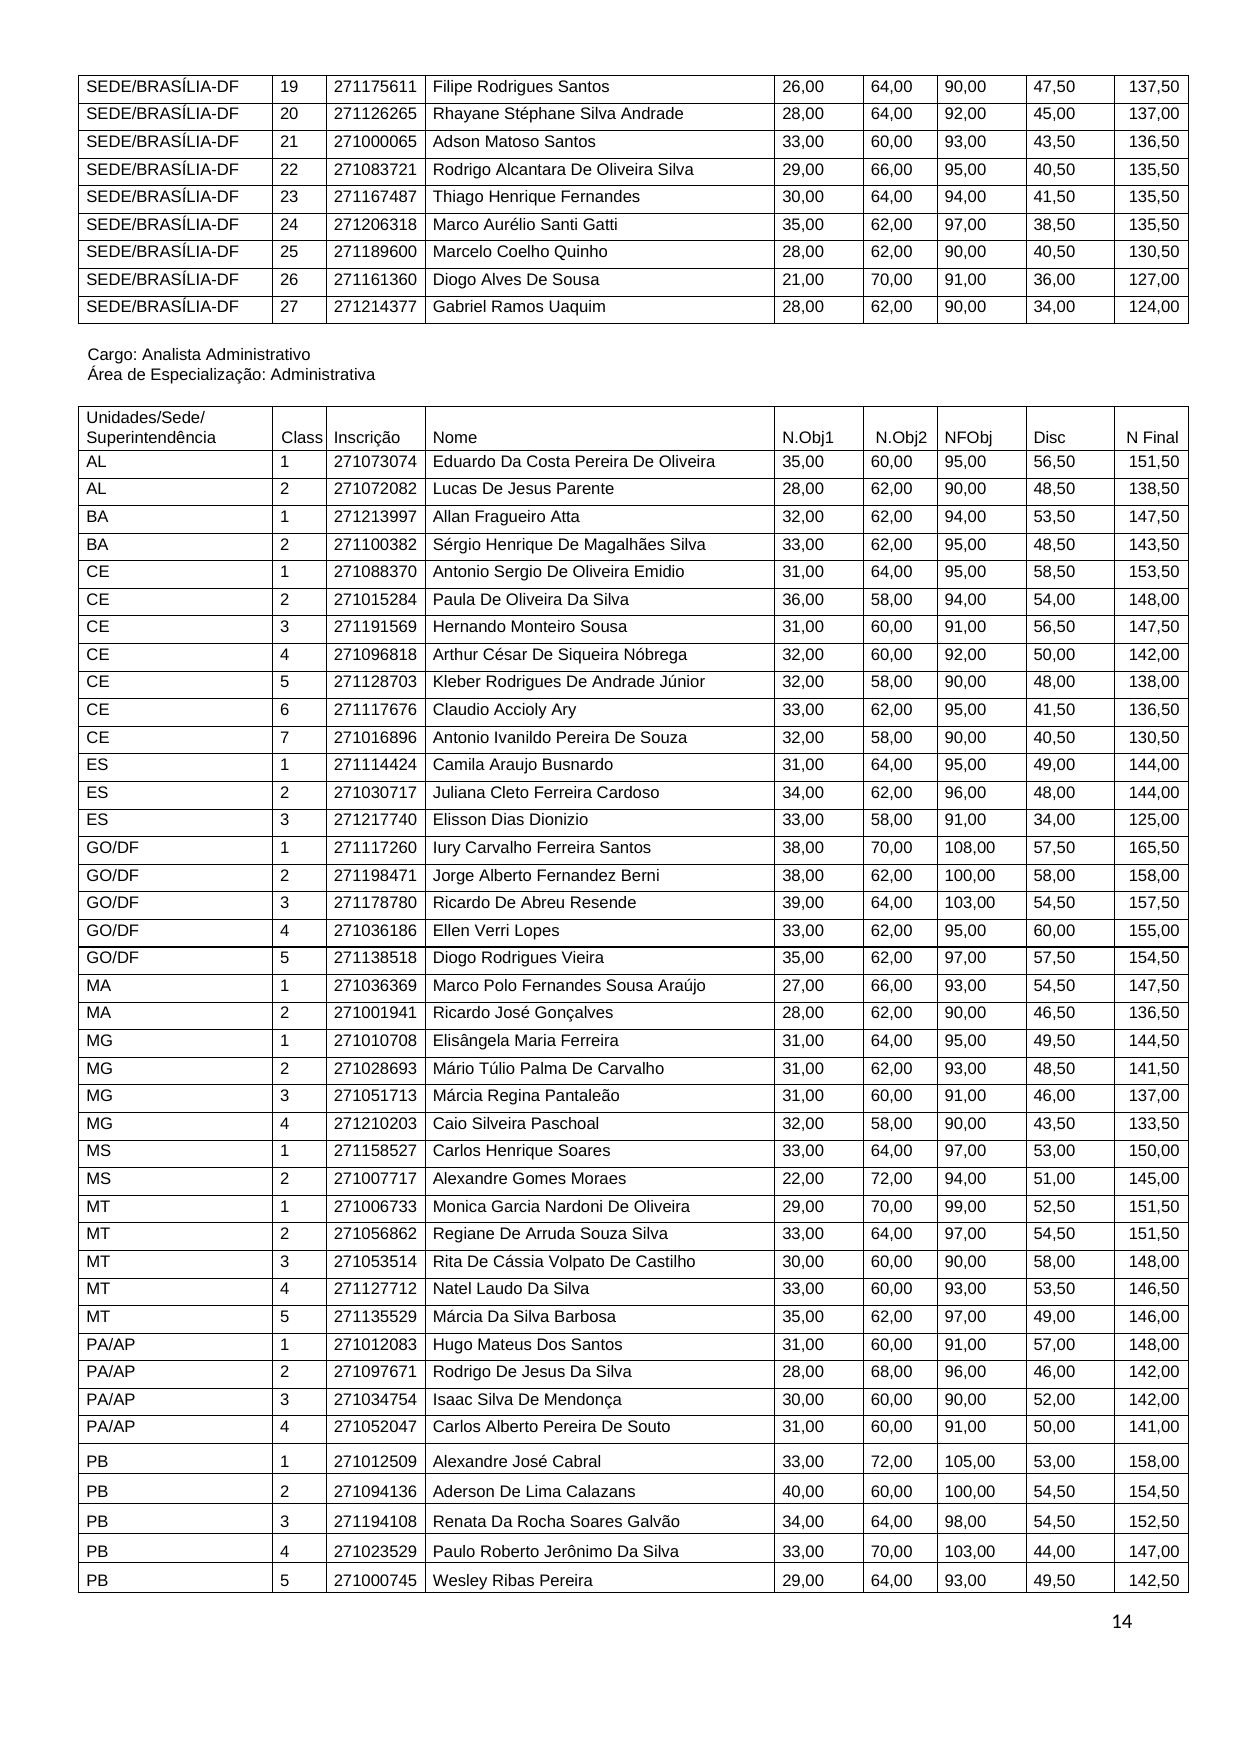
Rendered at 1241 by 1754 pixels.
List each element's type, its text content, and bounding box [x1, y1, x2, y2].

table_cell 158,00 [1115, 1444, 1188, 1473]
table_cell 34,00 [1027, 297, 1114, 323]
table_cell GO/DF [79, 892, 272, 919]
table_cell 50,00 [1027, 1416, 1114, 1443]
table_cell CE [79, 644, 272, 671]
table_cell ES [79, 810, 272, 836]
table_cell MG [79, 1058, 272, 1084]
table_cell SEDE/BRASÍLIA-DF [79, 214, 272, 240]
table_cell Marcelo Coelho Quinho [426, 241, 774, 268]
table_cell GO/DF [79, 865, 272, 891]
table_cell 62,00 [864, 534, 937, 560]
table_cell 62,00 [864, 1058, 937, 1084]
table_cell 155,00 [1115, 920, 1188, 946]
table_cell 90,00 [938, 1251, 1026, 1277]
table_cell 94,00 [938, 506, 1026, 533]
table_cell 33,00 [775, 1223, 863, 1250]
table_cell 95,00 [938, 754, 1026, 781]
table_cell BA [79, 534, 272, 560]
table_cell SEDE/BRASÍLIA-DF [79, 159, 272, 185]
table_cell 271127712 [327, 1279, 425, 1305]
table_cell Carlos Henrique Soares [426, 1141, 774, 1167]
table_cell 100,00 [938, 865, 1026, 891]
table_cell 136,50 [1115, 131, 1188, 158]
table_cell SEDE/BRASÍLIA-DF [79, 76, 272, 102]
table_cell 151,50 [1115, 1223, 1188, 1250]
table_cell 154,50 [1115, 948, 1188, 974]
table_cell 97,00 [938, 948, 1026, 974]
table_cell 70,00 [864, 837, 937, 864]
table_cell 53,50 [1027, 1279, 1114, 1305]
table_cell 31,00 [775, 1030, 863, 1057]
table_cell 96,00 [938, 1361, 1026, 1388]
table_cell 48,00 [1027, 782, 1114, 808]
table_cell 3 [273, 1251, 326, 1277]
table_cell 105,00 [938, 1444, 1026, 1473]
table_cell MT [79, 1251, 272, 1277]
table_cell Marco Polo Fernandes Sousa Araújo [426, 975, 774, 1002]
table_cell 138,00 [1115, 672, 1188, 698]
table_cell 2 [273, 589, 326, 615]
table_cell 66,00 [864, 975, 937, 1002]
table_cell 28,00 [775, 104, 863, 130]
table_cell 141,50 [1115, 1058, 1188, 1084]
table_cell 90,00 [938, 1113, 1026, 1139]
table_cell CE [79, 727, 272, 753]
table_cell 2 [273, 865, 326, 891]
table_cell 52,00 [1027, 1389, 1114, 1415]
table_cell SEDE/BRASÍLIA-DF [79, 131, 272, 158]
table_cell 60,00 [864, 1474, 937, 1503]
table_cell 271128703 [327, 672, 425, 698]
table_cell 271210203 [327, 1113, 425, 1139]
table_cell 7 [273, 727, 326, 753]
table_cell 64,00 [864, 1563, 937, 1592]
table_cell 27 [273, 297, 326, 323]
table_cell 91,00 [938, 269, 1026, 296]
table_cell 94,00 [938, 589, 1026, 615]
table_cell 271083721 [327, 159, 425, 185]
table_cell 93,00 [938, 1563, 1026, 1592]
table_cell 64,00 [864, 1504, 937, 1532]
table_cell 93,00 [938, 1279, 1026, 1305]
table_cell 151,50 [1115, 1196, 1188, 1222]
table_cell ES [79, 754, 272, 781]
table_cell 58,00 [1027, 865, 1114, 891]
table_cell 60,00 [864, 1416, 937, 1443]
table_cell 34,00 [775, 1504, 863, 1532]
table_cell 22 [273, 159, 326, 185]
table_cell 94,00 [938, 1168, 1026, 1195]
table_cell 49,50 [1027, 1563, 1114, 1592]
table_header Inscrição [327, 407, 425, 450]
table_cell 146,50 [1115, 1279, 1188, 1305]
table_cell 271015284 [327, 589, 425, 615]
table_cell 33,00 [775, 1534, 863, 1562]
table_cell 271158527 [327, 1141, 425, 1167]
table_cell 50,00 [1027, 644, 1114, 671]
table_cell Ricardo De Abreu Resende [426, 892, 774, 919]
table_cell 271094136 [327, 1474, 425, 1503]
table_cell 31,00 [775, 1085, 863, 1112]
table_cell 271167487 [327, 186, 425, 213]
table_cell 62,00 [864, 948, 937, 974]
table_cell 4 [273, 1416, 326, 1443]
table_cell 43,50 [1027, 131, 1114, 158]
table_cell 271034754 [327, 1389, 425, 1415]
table_cell 64,00 [864, 186, 937, 213]
table_cell 33,00 [775, 699, 863, 726]
table_cell 92,00 [938, 104, 1026, 130]
table_cell PA/AP [79, 1416, 272, 1443]
table_cell PB [79, 1504, 272, 1532]
table_cell 90,00 [938, 297, 1026, 323]
table_cell MT [79, 1223, 272, 1250]
table_cell Rodrigo Alcantara De Oliveira Silva [426, 159, 774, 185]
table_cell 158,00 [1115, 865, 1188, 891]
table_cell 103,00 [938, 1534, 1026, 1562]
table_cell 90,00 [938, 1389, 1026, 1415]
table_cell 271217740 [327, 810, 425, 836]
table_cell 95,00 [938, 534, 1026, 560]
table_cell Aderson De Lima Calazans [426, 1474, 774, 1503]
table_cell 4 [273, 920, 326, 946]
table_cell 271012083 [327, 1334, 425, 1360]
table_cell 152,50 [1115, 1504, 1188, 1532]
table_cell 49,00 [1027, 754, 1114, 781]
table_cell 1 [273, 975, 326, 1002]
table_cell 144,00 [1115, 782, 1188, 808]
table_cell 127,00 [1115, 269, 1188, 296]
table_cell SEDE/BRASÍLIA-DF [79, 186, 272, 213]
table_cell Alexandre Gomes Moraes [426, 1168, 774, 1195]
table_cell 157,50 [1115, 892, 1188, 919]
table_cell Allan Fragueiro Atta [426, 506, 774, 533]
table_cell 271194108 [327, 1504, 425, 1532]
table_cell 60,00 [864, 1251, 937, 1277]
table_cell 48,50 [1027, 534, 1114, 560]
table_cell 33,00 [775, 1141, 863, 1167]
table_cell SEDE/BRASÍLIA-DF [79, 297, 272, 323]
table_cell 28,00 [775, 241, 863, 268]
table_cell MT [79, 1279, 272, 1305]
table_cell 150,00 [1115, 1141, 1188, 1167]
table_header Disc [1027, 407, 1114, 450]
table_cell 271097671 [327, 1361, 425, 1388]
table_cell 1 [273, 1196, 326, 1222]
table_cell 2 [273, 782, 326, 808]
table_cell Wesley Ribas Pereira [426, 1563, 774, 1592]
table_cell Elisângela Maria Ferreira [426, 1030, 774, 1057]
table_cell 1 [273, 754, 326, 781]
table_cell Carlos Alberto Pereira De Souto [426, 1416, 774, 1443]
table_cell 62,00 [864, 782, 937, 808]
table_cell 2 [273, 534, 326, 560]
table_cell 39,00 [775, 892, 863, 919]
table_cell 153,50 [1115, 561, 1188, 588]
table_cell 60,00 [864, 131, 937, 158]
table_cell Alexandre José Cabral [426, 1444, 774, 1473]
table_cell Arthur César De Siqueira Nóbrega [426, 644, 774, 671]
table_cell 147,50 [1115, 975, 1188, 1002]
table_cell 56,50 [1027, 616, 1114, 643]
table_cell 24 [273, 214, 326, 240]
table_cell 38,00 [775, 837, 863, 864]
table_cell 271073074 [327, 451, 425, 477]
table_cell 271001941 [327, 1003, 425, 1029]
table_cell 96,00 [938, 782, 1026, 808]
table_cell 62,00 [864, 1003, 937, 1029]
table_cell 60,00 [864, 1279, 937, 1305]
table_cell AL [79, 479, 272, 505]
table_cell 135,50 [1115, 214, 1188, 240]
table_cell 98,00 [938, 1504, 1026, 1532]
table_cell 94,00 [938, 186, 1026, 213]
table_cell 58,00 [864, 727, 937, 753]
table_cell 91,00 [938, 616, 1026, 643]
table_cell 41,50 [1027, 699, 1114, 726]
table_cell 29,00 [775, 159, 863, 185]
table_cell 143,50 [1115, 534, 1188, 560]
table_cell 28,00 [775, 297, 863, 323]
table_cell Iury Carvalho Ferreira Santos [426, 837, 774, 864]
table_cell ES [79, 782, 272, 808]
table_cell 2 [273, 1168, 326, 1195]
table_cell 271096818 [327, 644, 425, 671]
table_cell PA/AP [79, 1361, 272, 1388]
table_cell 27,00 [775, 975, 863, 1002]
table_cell Diogo Rodrigues Vieira [426, 948, 774, 974]
table_cell 53,50 [1027, 506, 1114, 533]
table_cell 29,00 [775, 1563, 863, 1592]
table_cell 30,00 [775, 186, 863, 213]
table_cell 3 [273, 810, 326, 836]
table_cell 99,00 [938, 1196, 1026, 1222]
table_cell 36,00 [1027, 269, 1114, 296]
table_cell 21,00 [775, 269, 863, 296]
table_cell 34,00 [775, 782, 863, 808]
table_cell SEDE/BRASÍLIA-DF [79, 269, 272, 296]
table_cell 43,50 [1027, 1113, 1114, 1139]
table_cell 145,00 [1115, 1168, 1188, 1195]
table_cell 135,50 [1115, 159, 1188, 185]
table_cell 5 [273, 1563, 326, 1592]
table_cell Regiane De Arruda Souza Silva [426, 1223, 774, 1250]
table_cell 91,00 [938, 1085, 1026, 1112]
table_header Class [273, 407, 326, 450]
table_cell 95,00 [938, 1030, 1026, 1057]
table_cell 154,50 [1115, 1474, 1188, 1503]
table_header NFObj [938, 407, 1026, 450]
table_cell 62,00 [864, 214, 937, 240]
table_cell 90,00 [938, 672, 1026, 698]
table_cell 271056862 [327, 1223, 425, 1250]
table_cell 66,00 [864, 159, 937, 185]
table_header Nome [426, 407, 774, 450]
table_cell 271012509 [327, 1444, 425, 1473]
table_cell 271100382 [327, 534, 425, 560]
table_cell PA/AP [79, 1389, 272, 1415]
table_cell 91,00 [938, 1416, 1026, 1443]
table_cell 48,00 [1027, 672, 1114, 698]
table_cell 142,00 [1115, 1361, 1188, 1388]
table_cell 95,00 [938, 451, 1026, 477]
table_cell 62,00 [864, 1306, 937, 1333]
table_header Unidades/Sede/ Superintendência [79, 407, 272, 450]
table_cell Jorge Alberto Fernandez Berni [426, 865, 774, 891]
table_cell GO/DF [79, 948, 272, 974]
table_cell 64,00 [864, 1030, 937, 1057]
table_cell 4 [273, 644, 326, 671]
table_cell Rita De Cássia Volpato De Castilho [426, 1251, 774, 1277]
table_cell 2 [273, 1474, 326, 1503]
table_cell CE [79, 616, 272, 643]
table_cell 33,00 [775, 920, 863, 946]
table_cell 6 [273, 699, 326, 726]
table_cell 62,00 [864, 479, 937, 505]
table_cell Marco Aurélio Santi Gatti [426, 214, 774, 240]
table_cell Ricardo José Gonçalves [426, 1003, 774, 1029]
table_cell 72,00 [864, 1444, 937, 1473]
table_cell 271036369 [327, 975, 425, 1002]
table_cell 148,00 [1115, 589, 1188, 615]
table_cell 60,00 [864, 451, 937, 477]
table_cell 148,00 [1115, 1251, 1188, 1277]
table_cell 97,00 [938, 1141, 1026, 1167]
table_cell 31,00 [775, 754, 863, 781]
table_cell 137,00 [1115, 104, 1188, 130]
table_cell Diogo Alves De Sousa [426, 269, 774, 296]
table_cell 20 [273, 104, 326, 130]
table_cell GO/DF [79, 920, 272, 946]
table_cell 25 [273, 241, 326, 268]
table_cell 40,50 [1027, 241, 1114, 268]
table_cell Márcia Da Silva Barbosa [426, 1306, 774, 1333]
table_cell 271198471 [327, 865, 425, 891]
table_cell Monica Garcia Nardoni De Oliveira [426, 1196, 774, 1222]
table_cell 31,00 [775, 561, 863, 588]
table_cell MS [79, 1141, 272, 1167]
table_cell 3 [273, 1389, 326, 1415]
table_cell PB [79, 1474, 272, 1503]
table_cell 30,00 [775, 1389, 863, 1415]
table_cell 144,00 [1115, 754, 1188, 781]
table_cell 29,00 [775, 1196, 863, 1222]
table_cell Adson Matoso Santos [426, 131, 774, 158]
table_cell 1 [273, 1334, 326, 1360]
table_cell 90,00 [938, 1003, 1026, 1029]
table_cell 48,50 [1027, 1058, 1114, 1084]
table_cell 97,00 [938, 214, 1026, 240]
table_cell 271206318 [327, 214, 425, 240]
table_cell 54,50 [1027, 975, 1114, 1002]
table_cell Antonio Ivanildo Pereira De Souza [426, 727, 774, 753]
table_cell Juliana Cleto Ferreira Cardoso [426, 782, 774, 808]
table_cell 58,00 [864, 810, 937, 836]
table_cell GO/DF [79, 837, 272, 864]
table_cell Mário Túlio Palma De Carvalho [426, 1058, 774, 1084]
table_cell 38,00 [775, 865, 863, 891]
table_cell 2 [273, 1361, 326, 1388]
table_cell Filipe Rodrigues Santos [426, 76, 774, 102]
table_cell 3 [273, 892, 326, 919]
table_cell Paula De Oliveira Da Silva [426, 589, 774, 615]
table_cell 271161360 [327, 269, 425, 296]
table_cell 2 [273, 1223, 326, 1250]
table_cell 54,00 [1027, 589, 1114, 615]
table_cell Ellen Verri Lopes [426, 920, 774, 946]
table_cell 138,50 [1115, 479, 1188, 505]
table_cell CE [79, 699, 272, 726]
table_cell 28,00 [775, 479, 863, 505]
table_cell 133,50 [1115, 1113, 1188, 1139]
table_cell MT [79, 1306, 272, 1333]
table_cell 34,00 [1027, 810, 1114, 836]
table_cell SEDE/BRASÍLIA-DF [79, 104, 272, 130]
table_cell 124,00 [1115, 297, 1188, 323]
table_cell 46,00 [1027, 1085, 1114, 1112]
table_cell 271117260 [327, 837, 425, 864]
table_cell 62,00 [864, 241, 937, 268]
table_cell 137,00 [1115, 1085, 1188, 1112]
table_cell 91,00 [938, 1334, 1026, 1360]
table_cell 271138518 [327, 948, 425, 974]
table_cell 64,00 [864, 1141, 937, 1167]
table_cell 5 [273, 1306, 326, 1333]
table_cell 271189600 [327, 241, 425, 268]
table_cell Hernando Monteiro Sousa [426, 616, 774, 643]
table_cell 1 [273, 451, 326, 477]
table_header N.Obj2 [864, 407, 937, 450]
table_cell CE [79, 589, 272, 615]
table_cell 51,00 [1027, 1168, 1114, 1195]
table_cell 60,00 [864, 644, 937, 671]
table_cell PB [79, 1563, 272, 1592]
table_cell 271023529 [327, 1534, 425, 1562]
table_cell 5 [273, 948, 326, 974]
table_cell 93,00 [938, 1058, 1026, 1084]
table_cell 54,50 [1027, 1223, 1114, 1250]
table_cell 26 [273, 269, 326, 296]
table_cell 271214377 [327, 297, 425, 323]
table_cell MA [79, 975, 272, 1002]
table_cell MG [79, 1085, 272, 1112]
table_cell 136,50 [1115, 699, 1188, 726]
table_cell 35,00 [775, 948, 863, 974]
table_cell 33,00 [775, 534, 863, 560]
table_cell 151,50 [1115, 451, 1188, 477]
table_cell 23 [273, 186, 326, 213]
table_cell 2 [273, 1003, 326, 1029]
table_cell 4 [273, 1279, 326, 1305]
table_cell Camila Araujo Busnardo [426, 754, 774, 781]
table_cell MS [79, 1168, 272, 1195]
table_cell 4 [273, 1113, 326, 1139]
table_cell 70,00 [864, 1534, 937, 1562]
table_cell PA/AP [79, 1334, 272, 1360]
table_cell 35,00 [775, 1306, 863, 1333]
table_cell 64,00 [864, 76, 937, 102]
table_cell 58,00 [864, 1113, 937, 1139]
table_cell 271175611 [327, 76, 425, 102]
table_cell 95,00 [938, 159, 1026, 185]
table_cell 57,50 [1027, 837, 1114, 864]
table_cell 68,00 [864, 1361, 937, 1388]
table_cell 147,50 [1115, 506, 1188, 533]
table_cell 31,00 [775, 1334, 863, 1360]
table_cell 5 [273, 672, 326, 698]
table_cell 47,50 [1027, 76, 1114, 102]
table_cell 90,00 [938, 479, 1026, 505]
table_cell 147,50 [1115, 616, 1188, 643]
table_cell 271028693 [327, 1058, 425, 1084]
table_cell 32,00 [775, 672, 863, 698]
table_cell 49,00 [1027, 1306, 1114, 1333]
table_cell 271135529 [327, 1306, 425, 1333]
table_cell Hugo Mateus Dos Santos [426, 1334, 774, 1360]
table_cell 2 [273, 1058, 326, 1084]
table_cell MG [79, 1030, 272, 1057]
table_cell 60,00 [864, 616, 937, 643]
table_cell 97,00 [938, 1306, 1026, 1333]
table_cell 271053514 [327, 1251, 425, 1277]
table_cell 1 [273, 837, 326, 864]
table_cell 165,50 [1115, 837, 1188, 864]
table_cell 135,50 [1115, 186, 1188, 213]
table_cell PB [79, 1534, 272, 1562]
table_cell 62,00 [864, 297, 937, 323]
table_cell 60,00 [1027, 920, 1114, 946]
table_cell 28,00 [775, 1003, 863, 1029]
table_cell 44,00 [1027, 1534, 1114, 1562]
table_cell 32,00 [775, 1113, 863, 1139]
table_cell MG [79, 1113, 272, 1139]
table_cell 31,00 [775, 1416, 863, 1443]
table_cell 271000065 [327, 131, 425, 158]
table_cell Elisson Dias Dionizio [426, 810, 774, 836]
table_cell 90,00 [938, 76, 1026, 102]
table_cell 91,00 [938, 810, 1026, 836]
table_cell 3 [273, 1504, 326, 1532]
table_cell 3 [273, 616, 326, 643]
table_cell 26,00 [775, 76, 863, 102]
table_cell 100,00 [938, 1474, 1026, 1503]
table_cell 271051713 [327, 1085, 425, 1112]
table_cell 33,00 [775, 131, 863, 158]
table_cell Renata Da Rocha Soares Galvão [426, 1504, 774, 1532]
table_cell 90,00 [938, 727, 1026, 753]
table_cell Rodrigo De Jesus Da Silva [426, 1361, 774, 1388]
table_cell 4 [273, 1534, 326, 1562]
table_cell 1 [273, 1030, 326, 1057]
table_cell 60,00 [864, 1389, 937, 1415]
table_cell Isaac Silva De Mendonça [426, 1389, 774, 1415]
table_cell Claudio Accioly Ary [426, 699, 774, 726]
table_cell 46,50 [1027, 1003, 1114, 1029]
table_cell 53,00 [1027, 1141, 1114, 1167]
table_cell 271016896 [327, 727, 425, 753]
table_cell Lucas De Jesus Parente [426, 479, 774, 505]
table_cell 95,00 [938, 920, 1026, 946]
table_cell 54,50 [1027, 1504, 1114, 1532]
table_cell BA [79, 506, 272, 533]
table_cell 72,00 [864, 1168, 937, 1195]
table_cell Antonio Sergio De Oliveira Emidio [426, 561, 774, 588]
table_cell 54,50 [1027, 1474, 1114, 1503]
table_cell 92,00 [938, 644, 1026, 671]
table_cell 33,00 [775, 1279, 863, 1305]
table_cell 142,50 [1115, 1563, 1188, 1592]
table_cell 31,00 [775, 616, 863, 643]
table_cell 271030717 [327, 782, 425, 808]
table_cell 271052047 [327, 1416, 425, 1443]
text Área de Especialização: Administrativa [87, 365, 1138, 384]
table_cell 40,50 [1027, 727, 1114, 753]
table_cell 56,50 [1027, 451, 1114, 477]
table_cell 36,00 [775, 589, 863, 615]
table_cell 3 [273, 1085, 326, 1112]
table_cell 52,50 [1027, 1196, 1114, 1222]
table_cell 136,50 [1115, 1003, 1188, 1029]
table_cell 1 [273, 506, 326, 533]
table_cell Márcia Regina Pantaleão [426, 1085, 774, 1112]
table_cell MT [79, 1196, 272, 1222]
table_cell 19 [273, 76, 326, 102]
table_cell MA [79, 1003, 272, 1029]
table_cell Gabriel Ramos Uaquim [426, 297, 774, 323]
table_cell 95,00 [938, 699, 1026, 726]
table_cell 58,50 [1027, 561, 1114, 588]
table_cell 141,00 [1115, 1416, 1188, 1443]
table_cell 35,00 [775, 451, 863, 477]
table_cell 64,00 [864, 754, 937, 781]
table_cell 60,00 [864, 1085, 937, 1112]
table_cell 64,00 [864, 104, 937, 130]
table_cell 271191569 [327, 616, 425, 643]
table_cell 97,00 [938, 1223, 1026, 1250]
table_cell 28,00 [775, 1361, 863, 1388]
table_cell 58,00 [864, 589, 937, 615]
table_header N Final [1115, 407, 1188, 450]
table_cell 271178780 [327, 892, 425, 919]
table_cell 45,00 [1027, 104, 1114, 130]
table_cell 90,00 [938, 241, 1026, 268]
table_header N.Obj1 [775, 407, 863, 450]
table_cell 148,00 [1115, 1334, 1188, 1360]
table_cell 22,00 [775, 1168, 863, 1195]
table_cell 64,00 [864, 1223, 937, 1250]
table_cell Sérgio Henrique De Magalhães Silva [426, 534, 774, 560]
table_cell 62,00 [864, 865, 937, 891]
table_cell 142,00 [1115, 644, 1188, 671]
table_cell 40,50 [1027, 159, 1114, 185]
table_cell CE [79, 672, 272, 698]
table_cell 32,00 [775, 727, 863, 753]
table_cell 53,00 [1027, 1444, 1114, 1473]
table_cell 146,00 [1115, 1306, 1188, 1333]
table_cell AL [79, 451, 272, 477]
table_cell Thiago Henrique Fernandes [426, 186, 774, 213]
table_cell 130,50 [1115, 727, 1188, 753]
table_cell 57,00 [1027, 1334, 1114, 1360]
table_cell 38,50 [1027, 214, 1114, 240]
table_cell 31,00 [775, 1058, 863, 1084]
table_cell 70,00 [864, 1196, 937, 1222]
table_cell 35,00 [775, 214, 863, 240]
table_cell 271126265 [327, 104, 425, 130]
table_cell CE [79, 561, 272, 588]
table_cell 271007717 [327, 1168, 425, 1195]
table_cell 54,50 [1027, 892, 1114, 919]
table_cell 62,00 [864, 920, 937, 946]
table_cell Rhayane Stéphane Silva Andrade [426, 104, 774, 130]
table_cell 58,00 [864, 672, 937, 698]
table_cell 41,50 [1027, 186, 1114, 213]
table_cell 144,50 [1115, 1030, 1188, 1057]
table_cell 30,00 [775, 1251, 863, 1277]
table_cell 271036186 [327, 920, 425, 946]
table_cell Caio Silveira Paschoal [426, 1113, 774, 1139]
table_cell 271088370 [327, 561, 425, 588]
table_cell 103,00 [938, 892, 1026, 919]
table_cell 70,00 [864, 269, 937, 296]
table_cell 125,00 [1115, 810, 1188, 836]
table_cell 95,00 [938, 561, 1026, 588]
table_cell Kleber Rodrigues De Andrade Júnior [426, 672, 774, 698]
table_cell 137,50 [1115, 76, 1188, 102]
table_cell 271000745 [327, 1563, 425, 1592]
table_cell 271010708 [327, 1030, 425, 1057]
table_cell 1 [273, 1444, 326, 1473]
table_cell 271072082 [327, 479, 425, 505]
table_cell 58,00 [1027, 1251, 1114, 1277]
table_cell 32,00 [775, 644, 863, 671]
table_cell 62,00 [864, 699, 937, 726]
table_cell 32,00 [775, 506, 863, 533]
table_cell PB [79, 1444, 272, 1473]
text Cargo: Analista Administrativo [87, 345, 1138, 364]
table_cell 49,50 [1027, 1030, 1114, 1057]
table_cell 108,00 [938, 837, 1026, 864]
table_cell 33,00 [775, 1444, 863, 1473]
table_cell 271006733 [327, 1196, 425, 1222]
table_cell 142,00 [1115, 1389, 1188, 1415]
table_cell Natel Laudo Da Silva [426, 1279, 774, 1305]
table_cell 147,00 [1115, 1534, 1188, 1562]
table_cell 130,50 [1115, 241, 1188, 268]
table_cell 57,50 [1027, 948, 1114, 974]
table_cell 60,00 [864, 1334, 937, 1360]
table_cell 271117676 [327, 699, 425, 726]
table_cell 21 [273, 131, 326, 158]
table_cell 1 [273, 1141, 326, 1167]
table_cell 48,50 [1027, 479, 1114, 505]
table_cell 40,00 [775, 1474, 863, 1503]
table_cell 93,00 [938, 975, 1026, 1002]
table_cell 64,00 [864, 561, 937, 588]
table_cell SEDE/BRASÍLIA-DF [79, 241, 272, 268]
table_cell 62,00 [864, 506, 937, 533]
table_cell 271114424 [327, 754, 425, 781]
table_cell 271213997 [327, 506, 425, 533]
table_cell 46,00 [1027, 1361, 1114, 1388]
table_cell 33,00 [775, 810, 863, 836]
table_cell 93,00 [938, 131, 1026, 158]
table_cell Paulo Roberto Jerônimo Da Silva [426, 1534, 774, 1562]
table_cell Eduardo Da Costa Pereira De Oliveira [426, 451, 774, 477]
table_cell 64,00 [864, 892, 937, 919]
table_cell 1 [273, 561, 326, 588]
table_cell 2 [273, 479, 326, 505]
